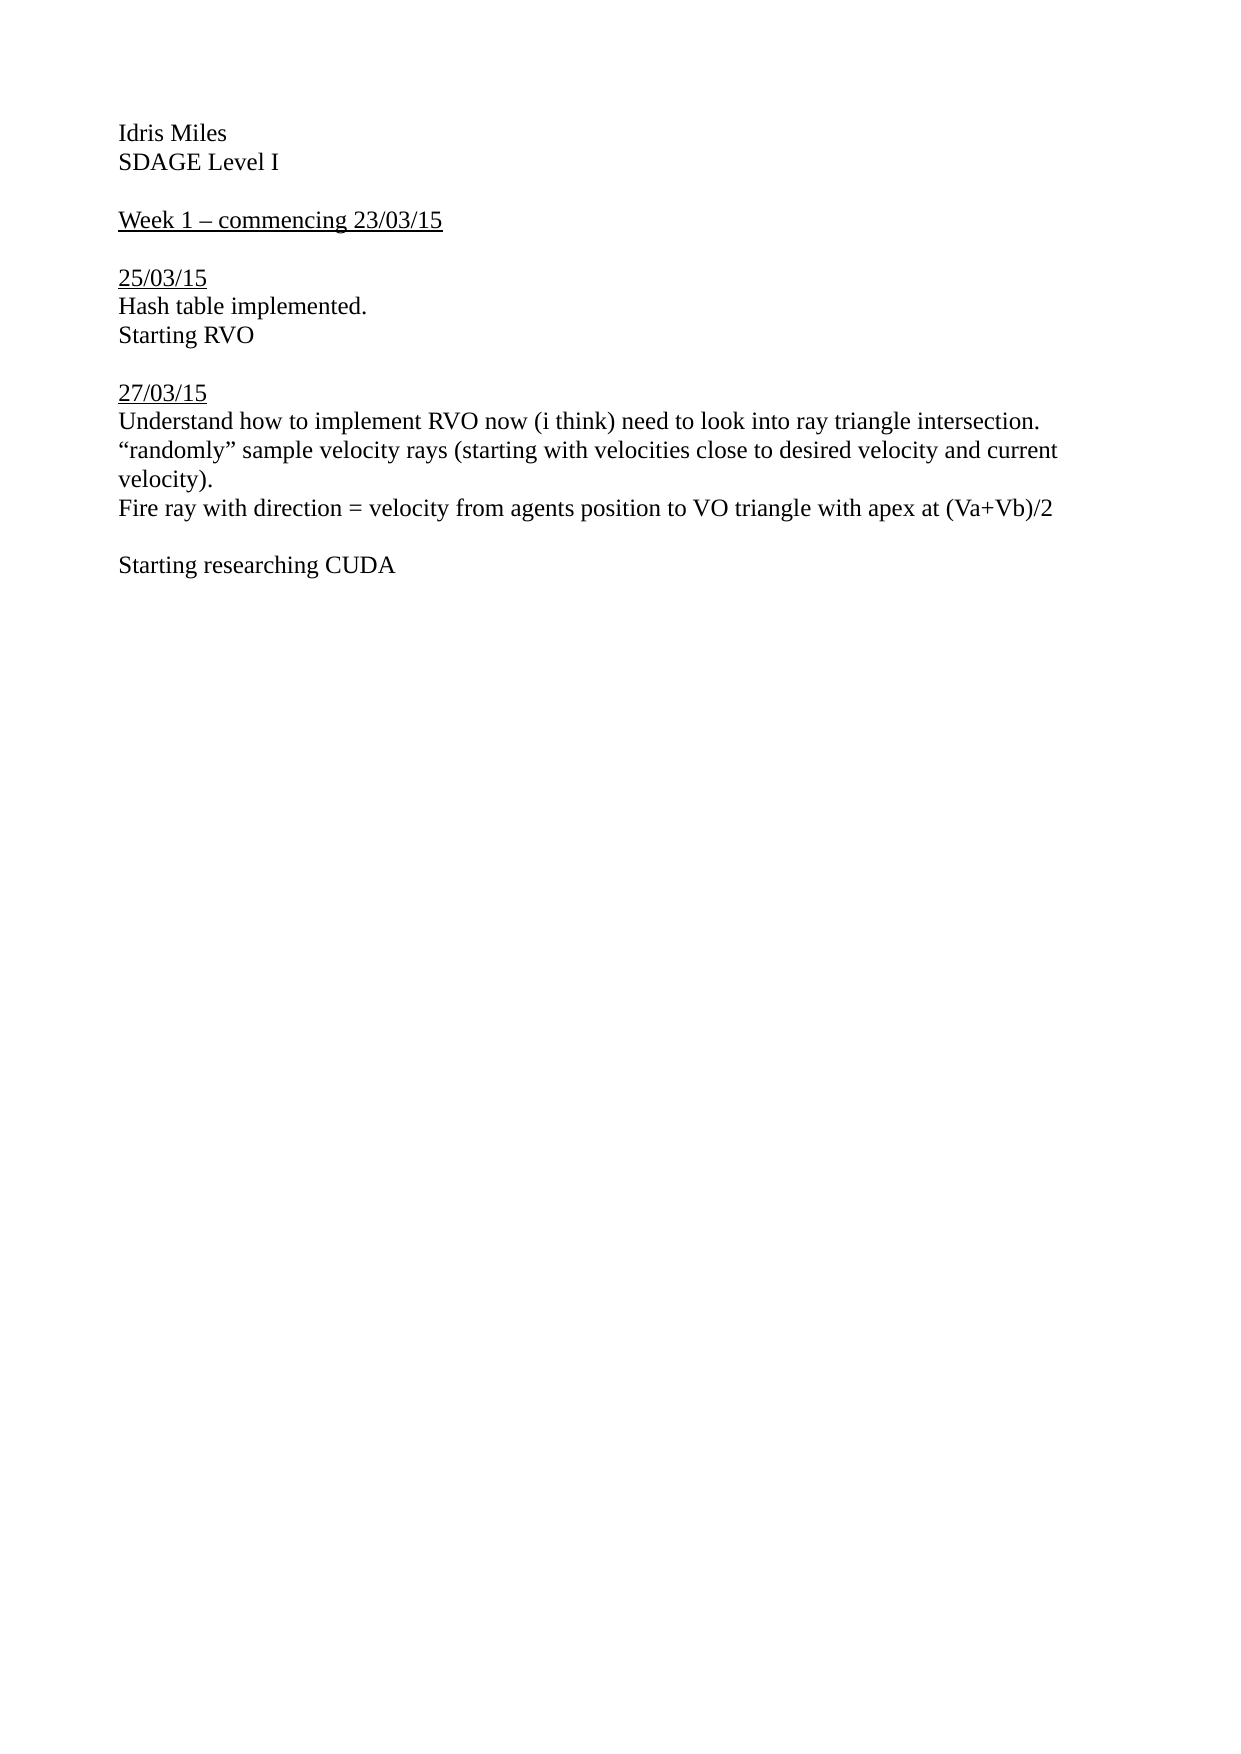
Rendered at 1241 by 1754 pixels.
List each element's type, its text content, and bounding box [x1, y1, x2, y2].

text “randomly” sample velocity rays (starting with velocities close to desired velocity and current velocity). [118, 435, 1122, 493]
text Understand how to implement RVO now (i think) need to look into ray triangle intersection. [118, 406, 1122, 435]
text Starting researching CUDA [118, 550, 1122, 579]
text 25/03/15 [118, 263, 1122, 291]
text Hash table implemented. [118, 291, 1122, 320]
text 27/03/15 [118, 378, 1122, 406]
text Starting RVO [118, 320, 1122, 349]
text Fire ray with direction = velocity from agents position to VO triangle with apex at (Va+Vb)/2 [118, 493, 1122, 521]
text Week 1 – commencing 23/03/15 [118, 205, 1122, 234]
